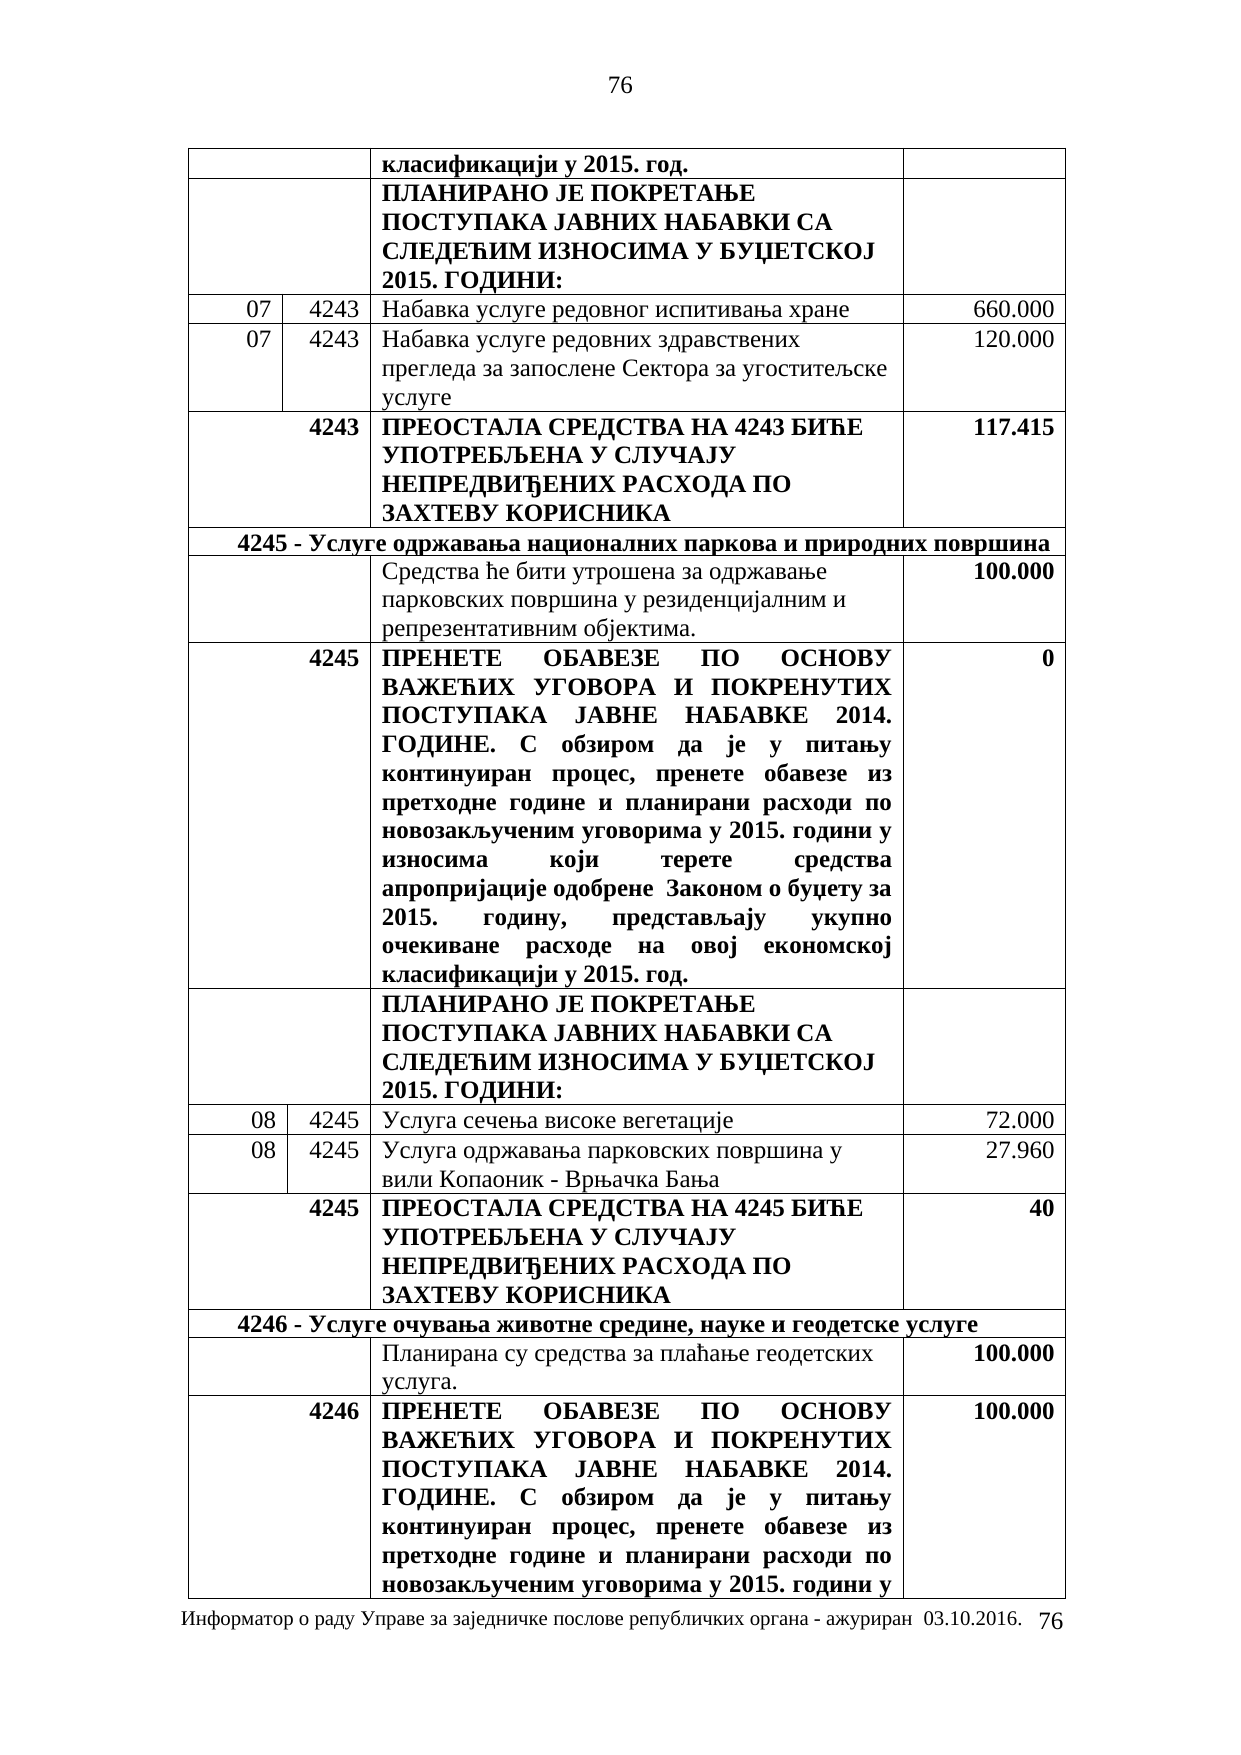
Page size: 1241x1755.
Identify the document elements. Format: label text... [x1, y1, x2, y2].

table_cell 4243 [189, 412, 370, 527]
table_cell Услуга одржавања парковских површина у вили Копаоник - Врњачка Бања [371, 1135, 903, 1192]
table_cell Планирана су средства за плаћање геодетских услуга. [371, 1338, 903, 1395]
table_cell 100.000 [904, 1396, 1065, 1597]
table_cell 4245 - Услуге одржавања националних паркова и природних површина [189, 528, 1065, 555]
table_cell [189, 556, 370, 642]
table_cell 0 [904, 643, 1065, 988]
table_cell Набавка услуге редовних здравствених прегледа за запослене Сектора за угоститељске услуге [371, 324, 903, 411]
table_cell 07 [189, 324, 282, 411]
table_cell [904, 179, 1065, 293]
table_cell 4245 [189, 1194, 370, 1308]
table_cell 40 [904, 1194, 1065, 1308]
table_cell 08 [189, 1135, 287, 1192]
table_cell 4243 [283, 324, 370, 411]
table_cell Услуга сечења високе вегетације [371, 1105, 903, 1134]
table_cell 72.000 [904, 1105, 1065, 1134]
table_cell [904, 149, 1065, 177]
table_cell [189, 149, 370, 177]
table_cell 27.960 [904, 1135, 1065, 1192]
table_cell 100.000 [904, 556, 1065, 642]
table_cell ПЛАНИРАНО ЈЕ ПОКРЕТАЊЕ ПОСТУПАКА ЈАВНИХ НАБАВКИ СА СЛЕДЕЋИМ ИЗНОСИМА У БУЏЕТСКОЈ 2015. ГОДИНИ: [371, 179, 903, 293]
table_cell 117.415 [904, 412, 1065, 527]
table_cell 4246 [189, 1396, 370, 1597]
table_cell ПРЕНЕТЕ ОБАВЕЗЕ ПО ОСНОВУ ВАЖЕЋИХ УГОВОРА И ПОКРЕНУТИХ ПОСТУПАКА ЈАВНЕ НАБАВКЕ 2014. ГОДИНЕ. С обзиром да је у питању континуиран процес, пренете обавезе из претходне године и планирани расходи по новозакљученим уговорима у 2015. години у [371, 1396, 903, 1597]
table_cell 4246 - Услуге очувања животне средине, науке и геодетске услуге [189, 1310, 1065, 1337]
table_cell [189, 989, 370, 1104]
table_cell 660.000 [904, 295, 1065, 323]
table_cell [189, 179, 370, 293]
table_cell [189, 1338, 370, 1395]
table_cell 4245 [288, 1105, 370, 1134]
table_cell 4245 [288, 1135, 370, 1192]
table_cell Средства ће бити утрошена за одржавање парковских површина у резиденцијалним и репрезентативним објектима. [371, 556, 903, 642]
table_cell ПРЕНЕТЕ ОБАВЕЗЕ ПО ОСНОВУ ВАЖЕЋИХ УГОВОРА И ПОКРЕНУТИХ ПОСТУПАКА ЈАВНЕ НАБАВКЕ 2014. ГОДИНЕ. С обзиром да је у питању континуиран процес, пренете обавезе из претходне године и планирани расходи по новозакљученим уговорима у 2015. години у износима који терете средства апропријације одобрене Законом о буџету за 2015. годину, представљају укупно очекиване расходе на овој економској класификацији у 2015. год. [371, 643, 903, 988]
table_cell ПРЕОСТАЛА СРЕДСТВА НА 4245 БИЋЕ УПОТРЕБЉЕНА У СЛУЧАЈУ НЕПРЕДВИЂЕНИХ РАСХОДА ПО ЗАХТЕВУ КОРИСНИКА [371, 1194, 903, 1308]
table_cell Набавка услуге редовног испитивања хране [371, 295, 903, 323]
table_cell 4245 [189, 643, 370, 988]
table_cell ПЛАНИРАНО ЈЕ ПОКРЕТАЊЕ ПОСТУПАКА ЈАВНИХ НАБАВКИ СА СЛЕДЕЋИМ ИЗНОСИМА У БУЏЕТСКОЈ 2015. ГОДИНИ: [371, 989, 903, 1104]
table_cell [904, 989, 1065, 1104]
table_cell 4243 [283, 295, 370, 323]
table_cell 100.000 [904, 1338, 1065, 1395]
table_cell 08 [189, 1105, 287, 1134]
table_cell 07 [189, 295, 282, 323]
table_cell 120.000 [904, 324, 1065, 411]
table_cell класификацији у 2015. год. [371, 149, 903, 177]
table_cell ПРЕОСТАЛА СРЕДСТВА НА 4243 БИЋЕ УПОТРЕБЉЕНА У СЛУЧАЈУ НЕПРЕДВИЂЕНИХ РАСХОДА ПО ЗАХТЕВУ КОРИСНИКА [371, 412, 903, 527]
